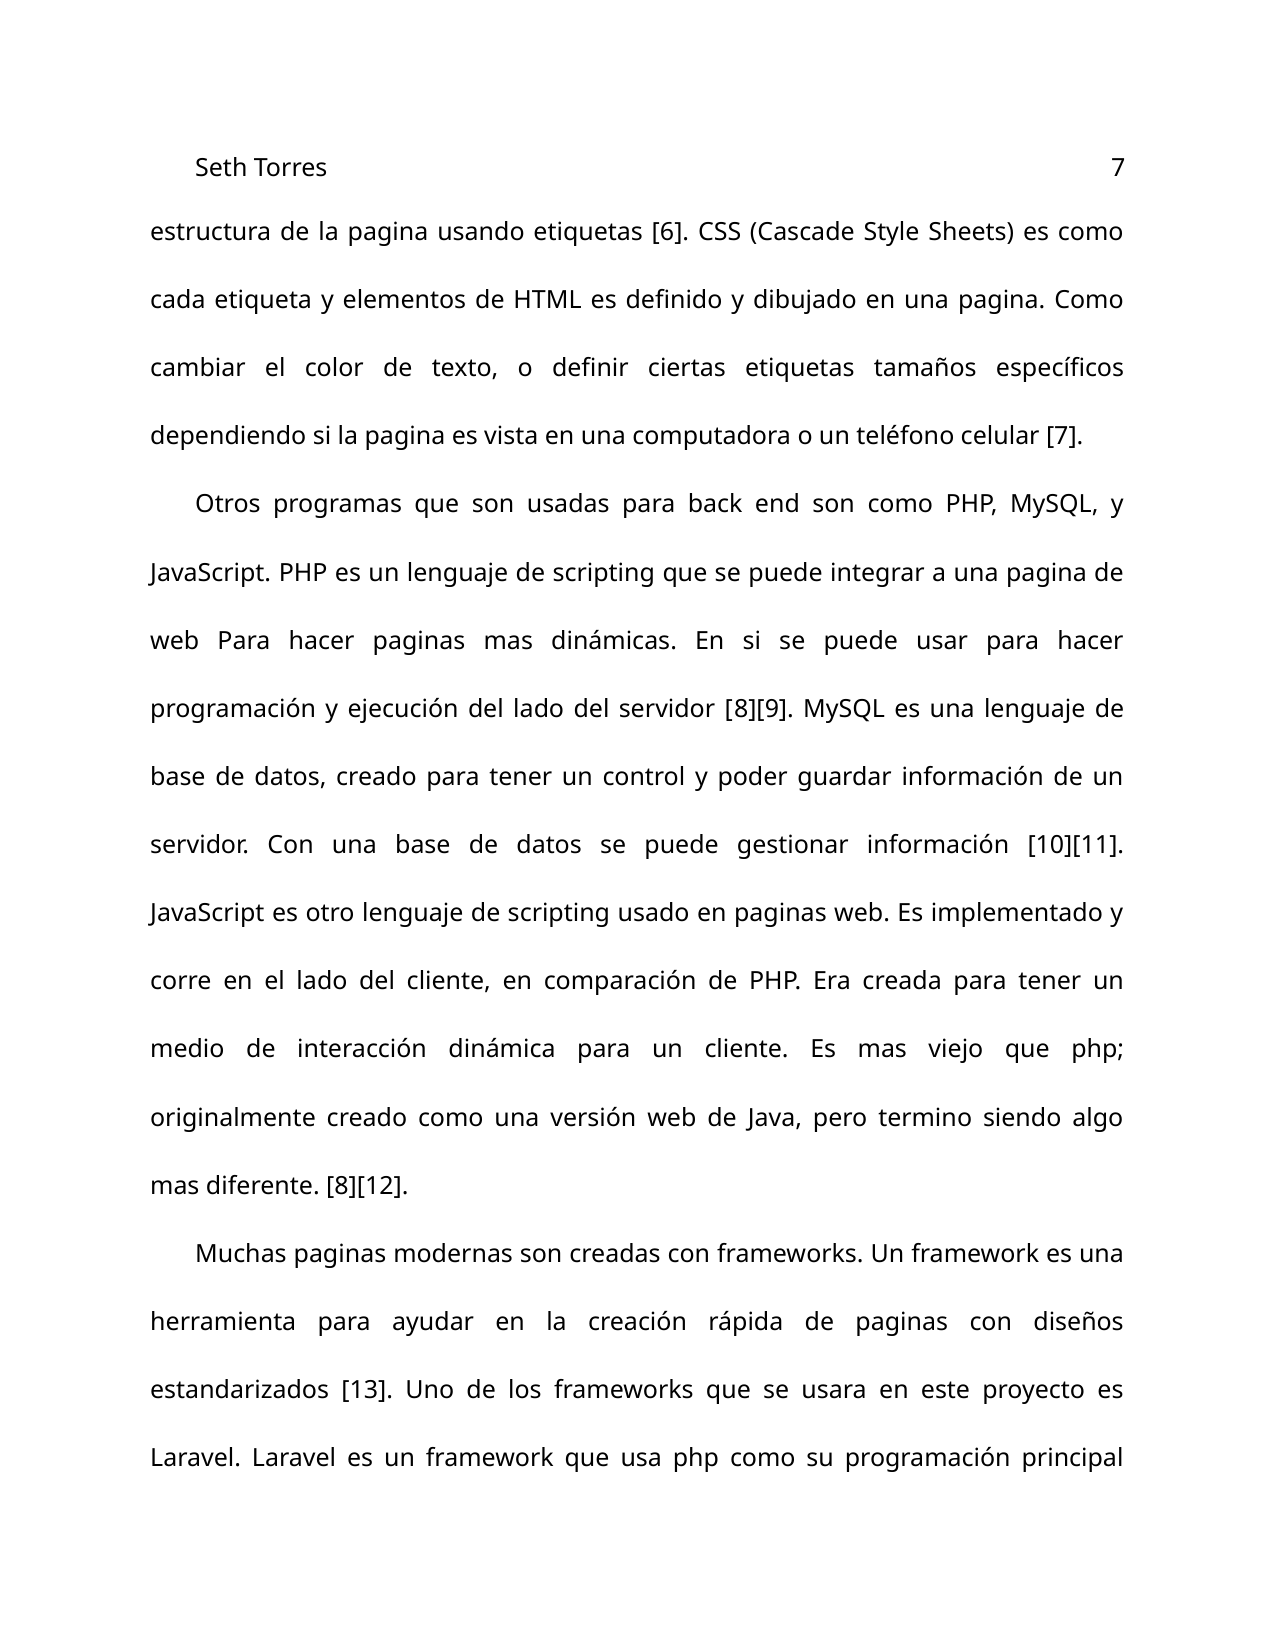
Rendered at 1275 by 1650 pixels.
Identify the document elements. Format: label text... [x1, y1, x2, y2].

text Otros programas que son usadas para back end son como PHP, MySQL, y JavaScript. PHP es un lenguaje de scripting que se puede integrar a una pagina de web Para hacer paginas mas dinámicas. En si se puede usar para hacer programación y ejecución del lado del servidor [8][9]. MySQL es una lenguaje de base de datos, creado para tener un control y poder guardar información de un servidor. Con una base de datos se puede gestionar información [10][11]. JavaScript es otro lenguaje de scripting usado en paginas web. Es implementado y corre en el lado del cliente, en comparación de PHP. Era creada para tener un medio de interacción dinámica para un cliente. Es mas viejo que php; originalmente creado como una versión web de Java, pero termino siendo algo mas diferente. [8][12]. [150, 486, 1125, 1201]
text estructura de la pagina usando etiquetas [6]. CSS (Cascade Style Sheets) es como cada etiqueta y elementos de HTML es definido y dibujado en una pagina. Como cambiar el color de texto, o definir ciertas etiquetas tamaños específicos dependiendo si la pagina es vista en una computadora o un teléfono celular [7]. [150, 213, 1125, 452]
text Muchas paginas modernas son creadas con frameworks. Un framework es una herramienta para ayudar en la creación rápida de paginas con diseños estandarizados [13]. Uno de los frameworks que se usara en este proyecto es Laravel. Laravel es un framework que usa php como su programación principal [150, 1235, 1125, 1474]
